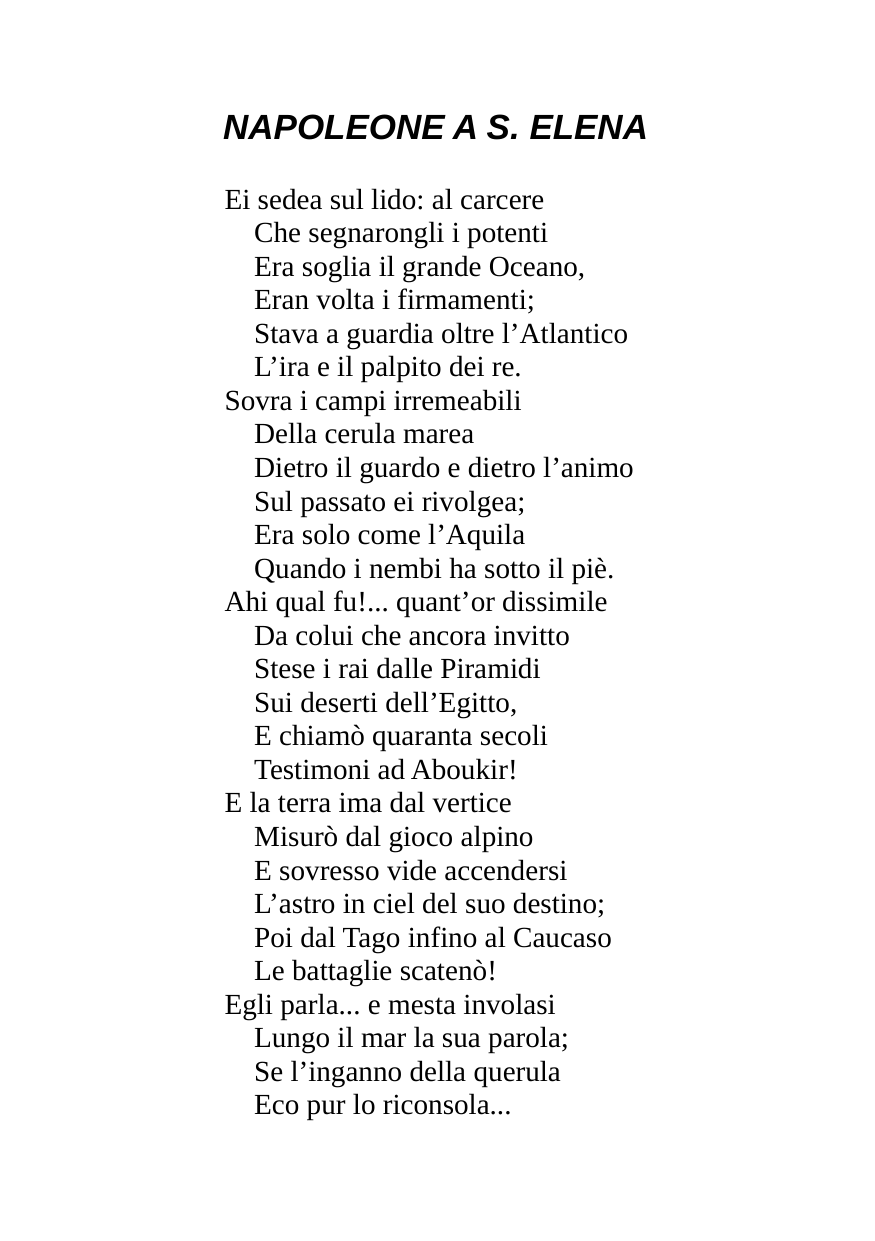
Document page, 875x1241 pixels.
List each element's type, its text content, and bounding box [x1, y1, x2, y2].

text Sovra i campi irremeabili Della cerula marea Dietro il guardo e dietro l’animo Sul passato ei rivolgea; Era solo come l’Aquila Quando i nembi ha sotto il piè. [224, 383, 768, 584]
text Ei sedea sul lido: al carcere Che segnarongli i potenti Era soglia il grande Oceano, Eran volta i firmamenti; Stava a guardia oltre l’Atlantico L’ira e il palpito dei re. [224, 182, 768, 383]
subtitle NAPOLEONE A S. ELENA [106, 106, 768, 146]
text Ahi qual fu!... quant’or dissimile Da colui che ancora invitto Stese i rai dalle Piramidi Sui deserti dell’Egitto, E chiamò quaranta secoli Testimoni ad Aboukir! [224, 584, 768, 786]
text Egli parla... e mesta involasi Lungo il mar la sua parola; Se l’inganno della querula Eco pur lo riconsola... [224, 987, 768, 1121]
text E la terra ima dal vertice Misurò dal gioco alpino E sovresso vide accendersi L’astro in ciel del suo destino; Poi dal Tago infino al Caucaso Le battaglie scatenò! [224, 786, 768, 987]
